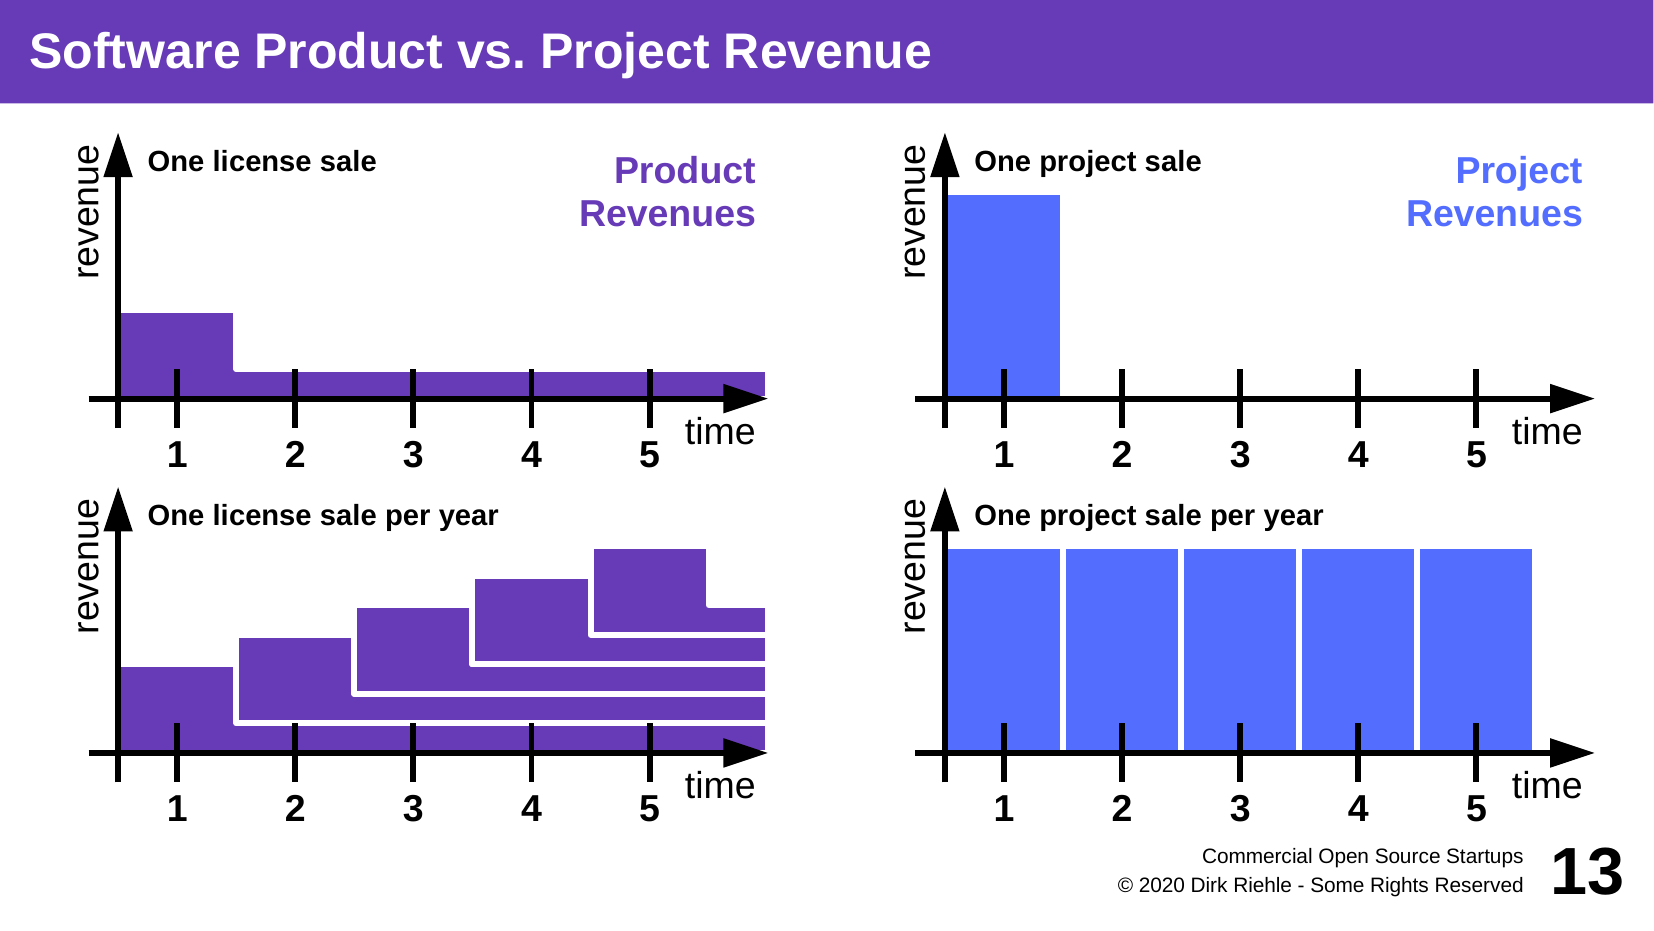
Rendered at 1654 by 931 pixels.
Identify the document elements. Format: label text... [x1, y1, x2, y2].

text_box 5 [591, 752, 709, 842]
text_box [121, 576, 768, 752]
text_box time [709, 752, 768, 842]
text_box revenue [29, 132, 119, 311]
text_box 3 [355, 398, 472, 487]
text_box [948, 222, 1063, 396]
text_box [653, 369, 768, 398]
text_box 4 [472, 752, 591, 842]
text_box 5 [591, 398, 709, 487]
text_box 1 [944, 756, 1062, 842]
text_box [298, 369, 410, 396]
text_box 4 [1299, 402, 1417, 487]
text_box One license sale [118, 132, 531, 222]
text_box Product Revenues [531, 132, 768, 251]
text_box 2 [236, 752, 355, 842]
text_box 4 [472, 398, 591, 487]
text_box One project sale per year [946, 487, 1595, 576]
text_box time [1417, 398, 1595, 487]
text_box 3 [355, 752, 472, 842]
text_box revenue [29, 487, 119, 665]
text_box One project sale [944, 132, 1358, 222]
text_box One license sale per year [118, 487, 768, 576]
text_box time [709, 398, 768, 487]
text_box [416, 369, 529, 396]
text_box revenue [856, 487, 944, 665]
title Software Product vs. Project Revenue [0, 0, 1654, 104]
text_box 1 [118, 752, 236, 842]
text_box 2 [1062, 756, 1182, 842]
text_box 1 [944, 402, 1062, 487]
text_box [534, 369, 647, 396]
text_box 2 [236, 398, 355, 487]
text_box [948, 576, 1536, 750]
text_box 3 [1182, 756, 1299, 842]
text_box 3 [1182, 402, 1299, 487]
text_box 4 [1299, 756, 1417, 842]
text_box time [1417, 752, 1595, 842]
text_box Project Revenues [1358, 132, 1595, 251]
text_box 2 [1062, 402, 1182, 487]
text_box revenue [856, 132, 945, 311]
text_box 1 [118, 398, 236, 487]
text_box [121, 310, 292, 396]
